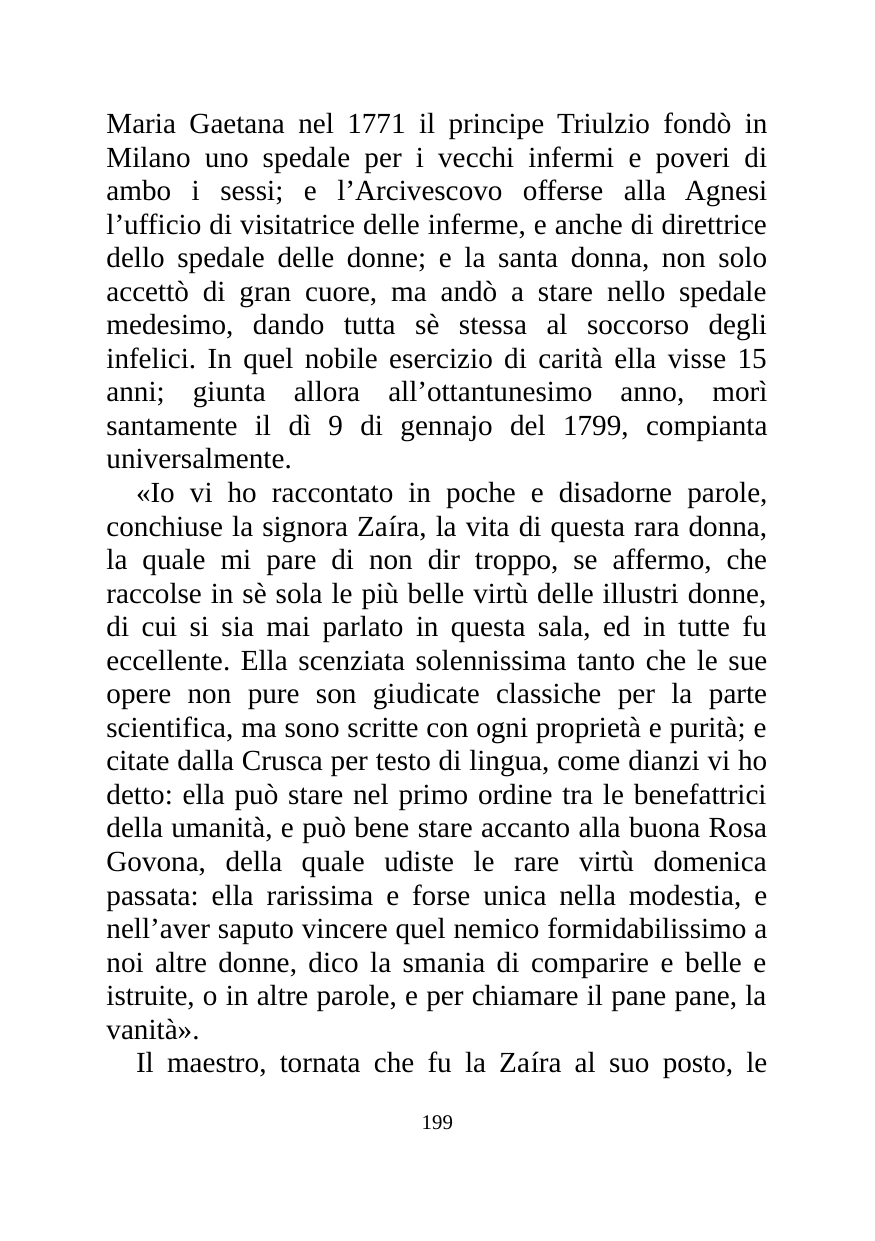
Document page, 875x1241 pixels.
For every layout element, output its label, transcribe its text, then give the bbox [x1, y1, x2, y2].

text Maria Gaetana nel 1771 il principe Triulzio fondò in Milano uno spedale per i vecchi infermi e poveri di ambo i sessi; e l’Arcivescovo offerse alla Agnesi l’ufficio di visitatrice delle inferme, e anche di direttrice dello spedale delle donne; e la santa donna, non solo accettò di gran cuore, ma andò a stare nello spedale medesimo, dando tutta sè stessa al soccorso degli infelici. In quel nobile esercizio di carità ella visse 15 anni; giunta allora all’ottantunesimo anno, morì santamente il dì 9 di gennajo del 1799, compianta universalmente. [106, 106, 768, 475]
text «Io vi ho raccontato in poche e disadorne parole, conchiuse la signora Zaíra, la vita di questa rara donna, la quale mi pare di non dir troppo, se affermo, che raccolse in sè sola le più belle virtù delle illustri donne, di cui si sia mai parlato in questa sala, ed in tutte fu eccellente. Ella scenziata solennissima tanto che le sue opere non pure son giudicate classiche per la parte scientifica, ma sono scritte con ogni proprietà e purità; e citate dalla Crusca per testo di lingua, come dianzi vi ho detto: ella può stare nel primo ordine tra le benefattrici della umanità, e può bene stare accanto alla buona Rosa Govona, della quale udiste le rare virtù domenica passata: ella rarissima e forse unica nella modestia, e nell’aver saputo vincere quel nemico formidabilissimo a noi altre donne, dico la smania di comparire e belle e istruite, o in altre parole, e per chiamare il pane pane, la vanità». [106, 475, 768, 1045]
text Il maestro, tornata che fu la Zaíra al suo posto, le [106, 1045, 768, 1079]
